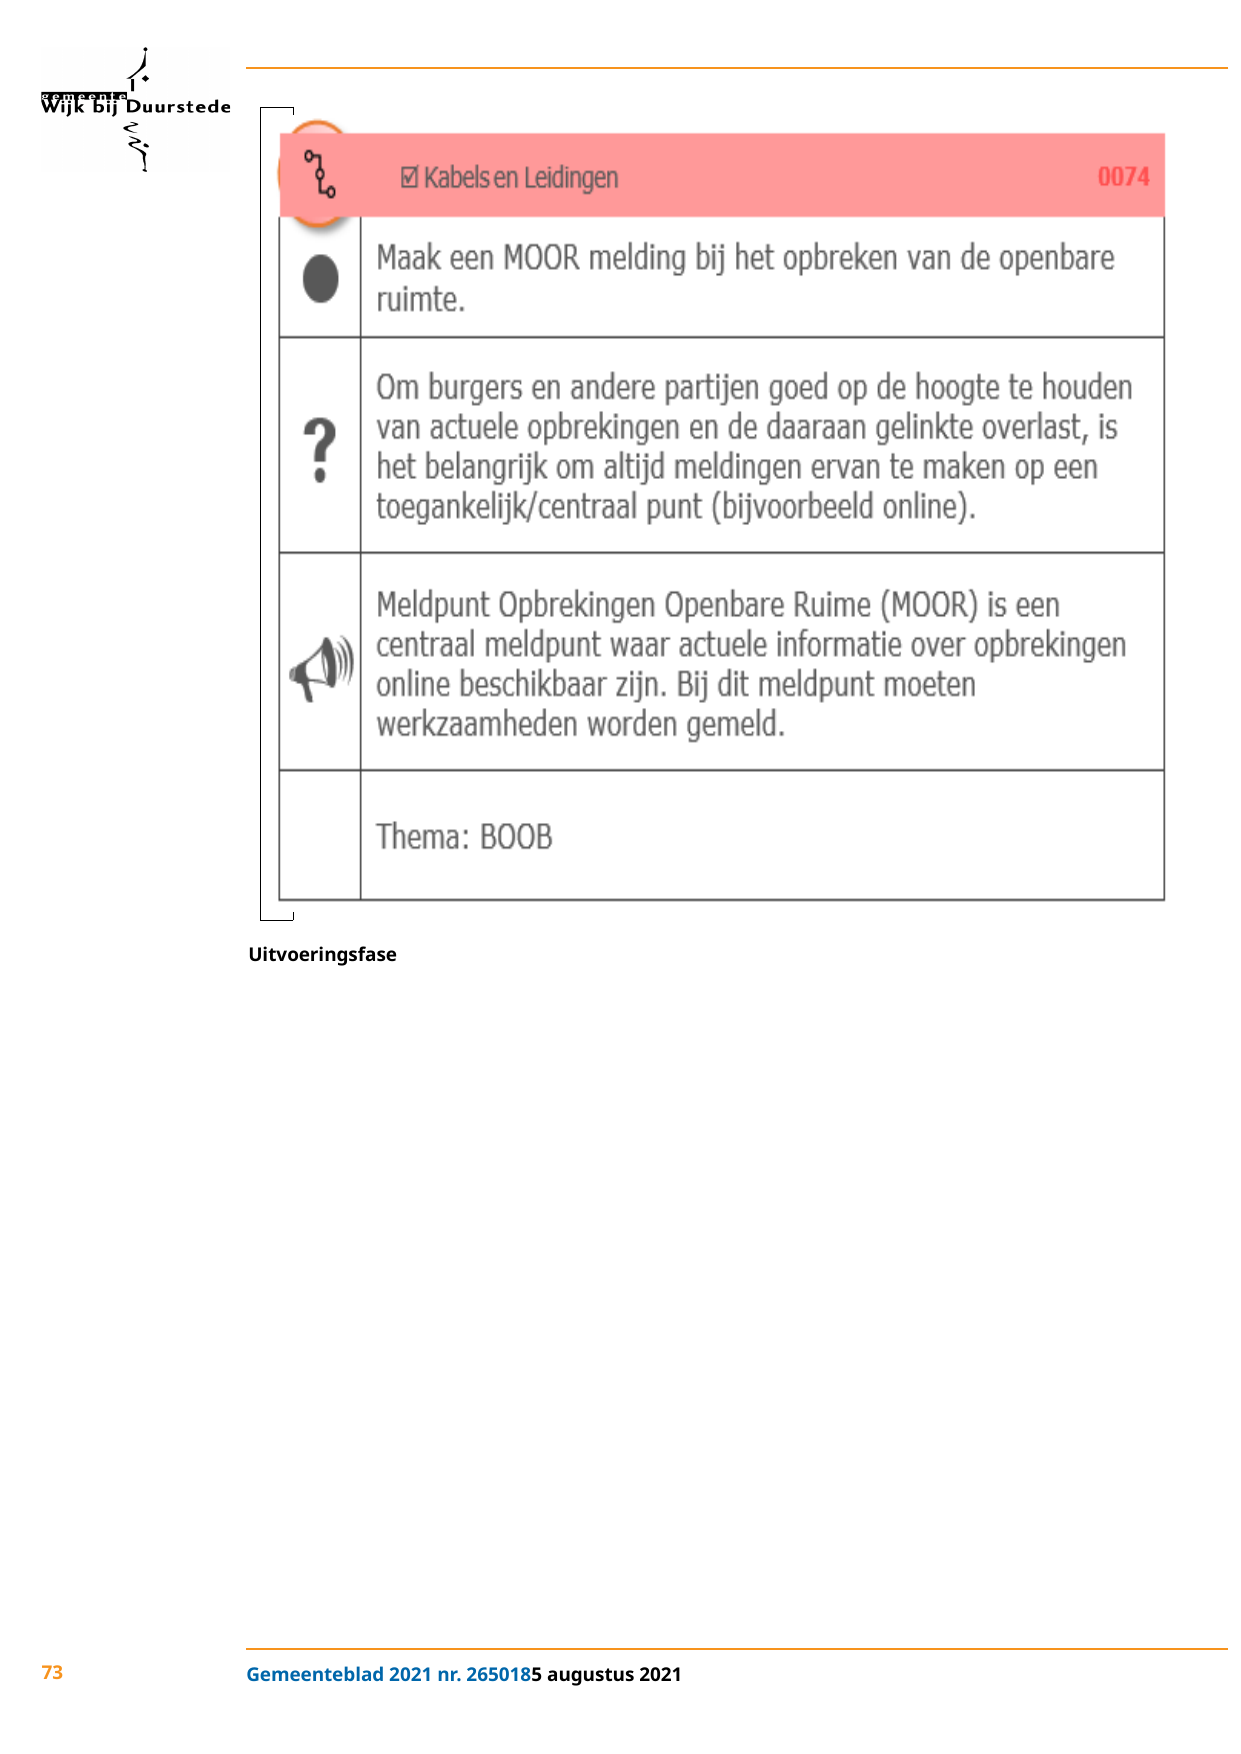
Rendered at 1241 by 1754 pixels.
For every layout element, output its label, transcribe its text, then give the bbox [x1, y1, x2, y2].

text Uitvoeringsfase [248, 942, 1152, 967]
picture [268, 115, 1173, 912]
picture [41, 47, 231, 172]
